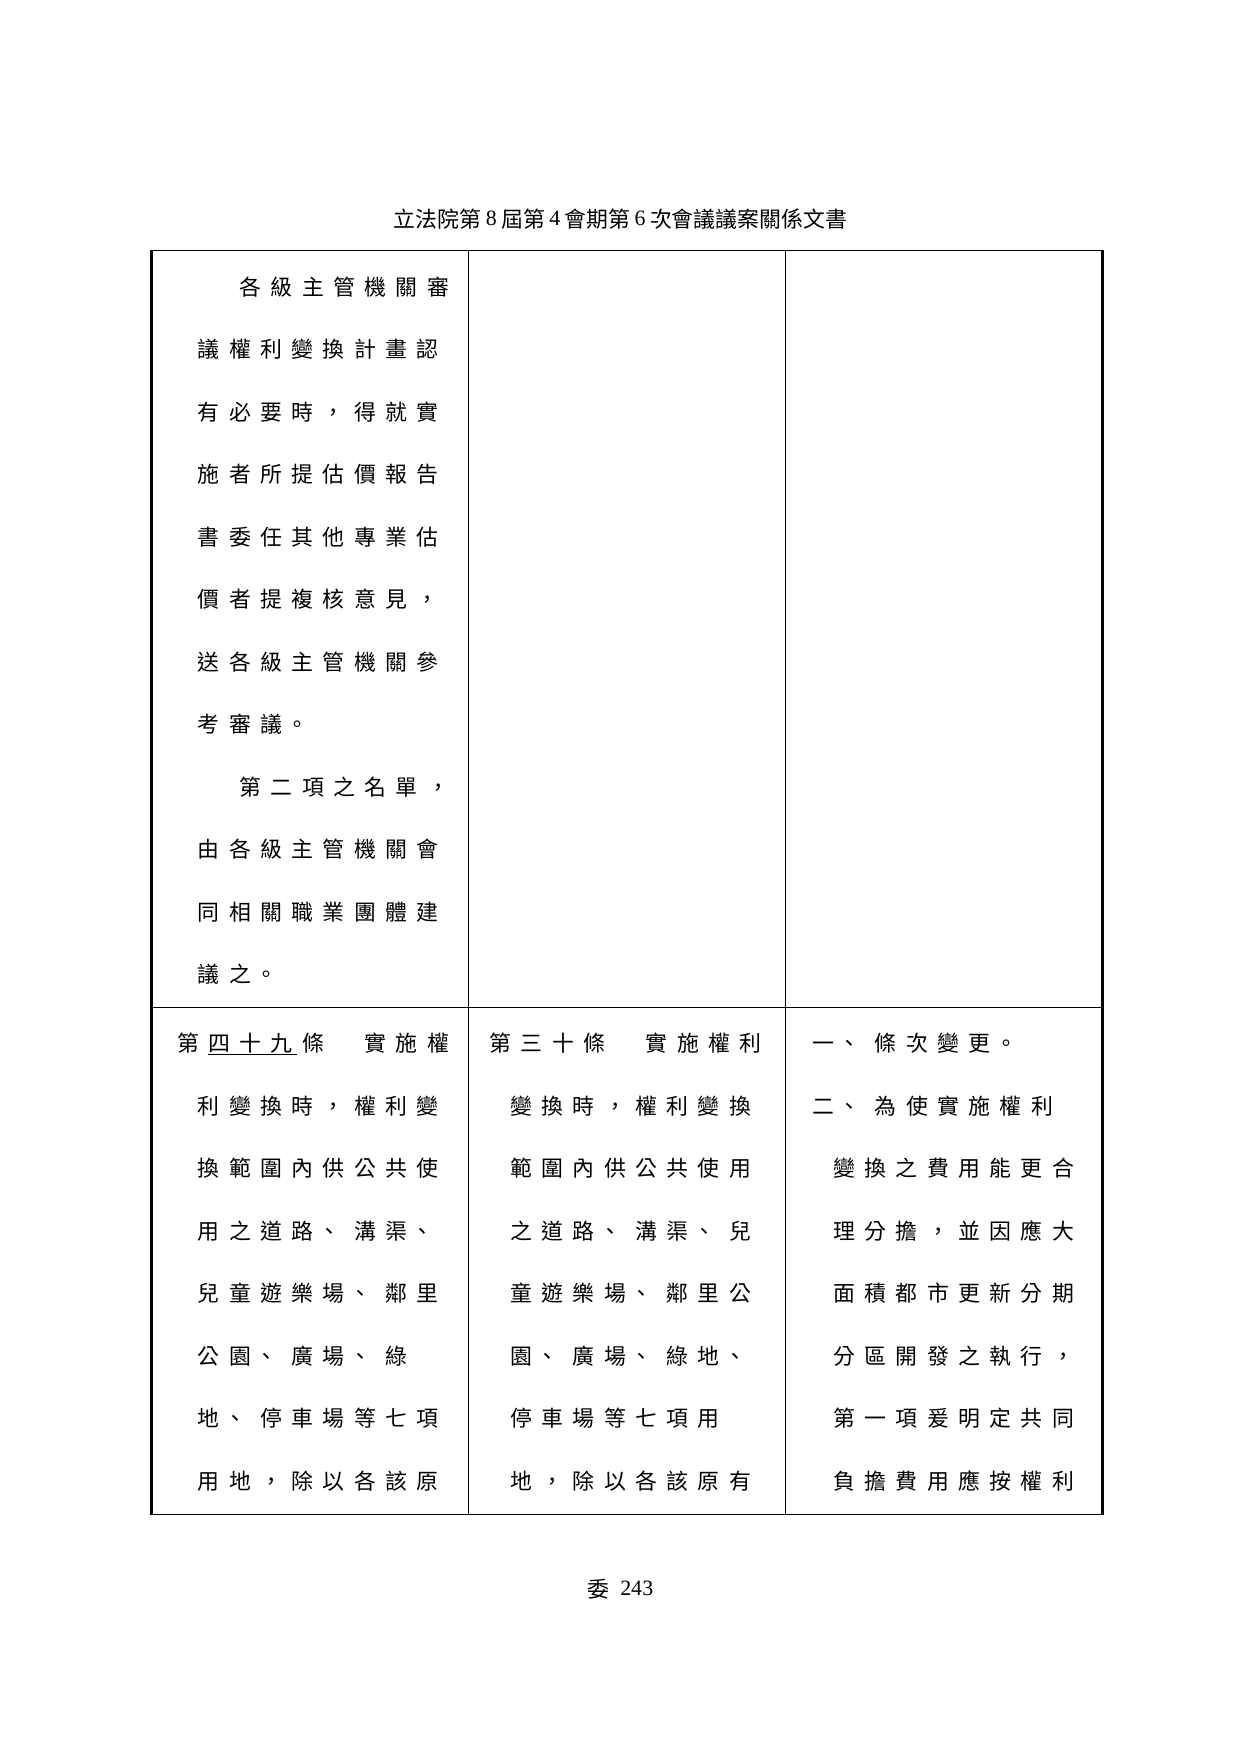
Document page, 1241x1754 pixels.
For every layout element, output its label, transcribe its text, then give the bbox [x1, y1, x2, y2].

table_cell 一、條次變更。 二、為使實施權利變換之費用能更合理分擔，並因應大面積都市更新分期分區開發之執行，第一項爰明定共同負擔費用應按權利 [786, 1008, 1101, 1514]
table_cell 各級主管機關審議權利變換計畫認有必要時，得就實施者所提估價報告書委任其他專業估價者提複核意見，送各級主管機關參考審議。 第二項之名單，由各級主管機關會同相關職業團體建議之。 [153, 251, 468, 1007]
table_cell [469, 251, 785, 1007]
table_cell [786, 251, 1101, 1007]
table_cell 第三十條 實施權利變換時，權利變換範圍內供公共使用之道路、溝渠、兒童遊樂場、鄰里公園、廣場、綠地、停車場等七項用地，除以各該原有 [469, 1008, 785, 1514]
table_cell 第四十九條 實施權利變換時，權利變換範圍內供公共使用之道路、溝渠、兒童遊樂場、鄰里公園、廣場、綠地、停車場等七項用地，除以各該原 [153, 1008, 468, 1514]
